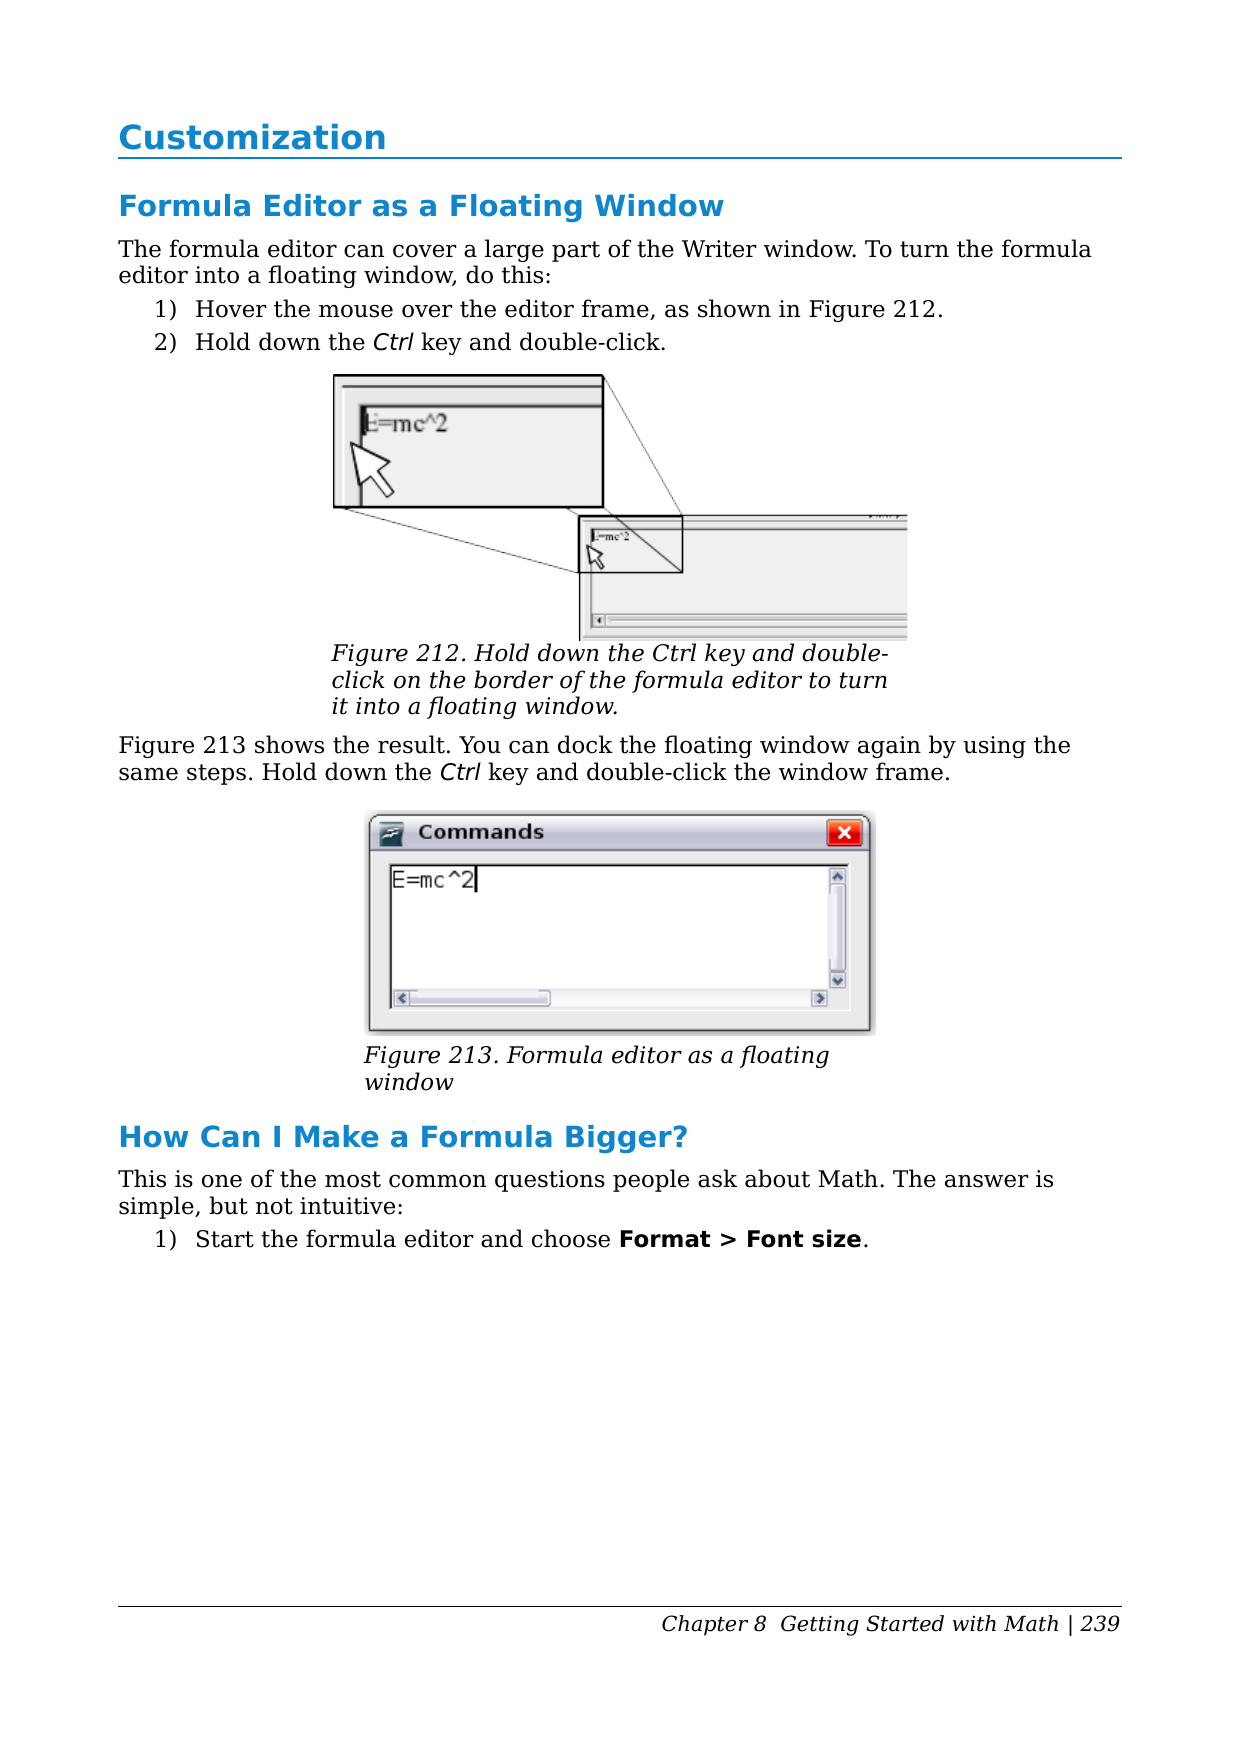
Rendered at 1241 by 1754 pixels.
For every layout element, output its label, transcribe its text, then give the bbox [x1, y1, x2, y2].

text Figure 213. Formula editor as a floating window [364, 1042, 876, 1096]
list Start the formula editor and choose Format > Font size. [177, 1226, 1122, 1253]
text Figure 212. Hold down the Ctrl key and double-click on the border of the formula editor to turn it into a floating window. [331, 637, 909, 720]
text Figure 213 shows the result. You can dock the floating window again by using the same steps. Hold down the Ctrl key and double-click the window frame. [118, 732, 1122, 785]
list The formula editor can cover a large part of the Writer window. To turn the formula editor into a floating window, do this: [118, 236, 1122, 289]
picture [363, 810, 877, 1036]
picture [333, 374, 908, 641]
list Hover the mouse over the editor frame, as shown in Figure 212. [177, 296, 1122, 322]
list Hold down the Ctrl key and double-click. [177, 329, 1122, 355]
subtitle How Can I Make a Formula Bigger? [118, 1120, 1122, 1154]
subtitle Customization [118, 118, 1122, 157]
list This is one of the most common questions people ask about Math. The answer is simple, but not intuitive: [118, 1166, 1122, 1219]
subtitle Formula Editor as a Floating Window [118, 190, 1122, 224]
